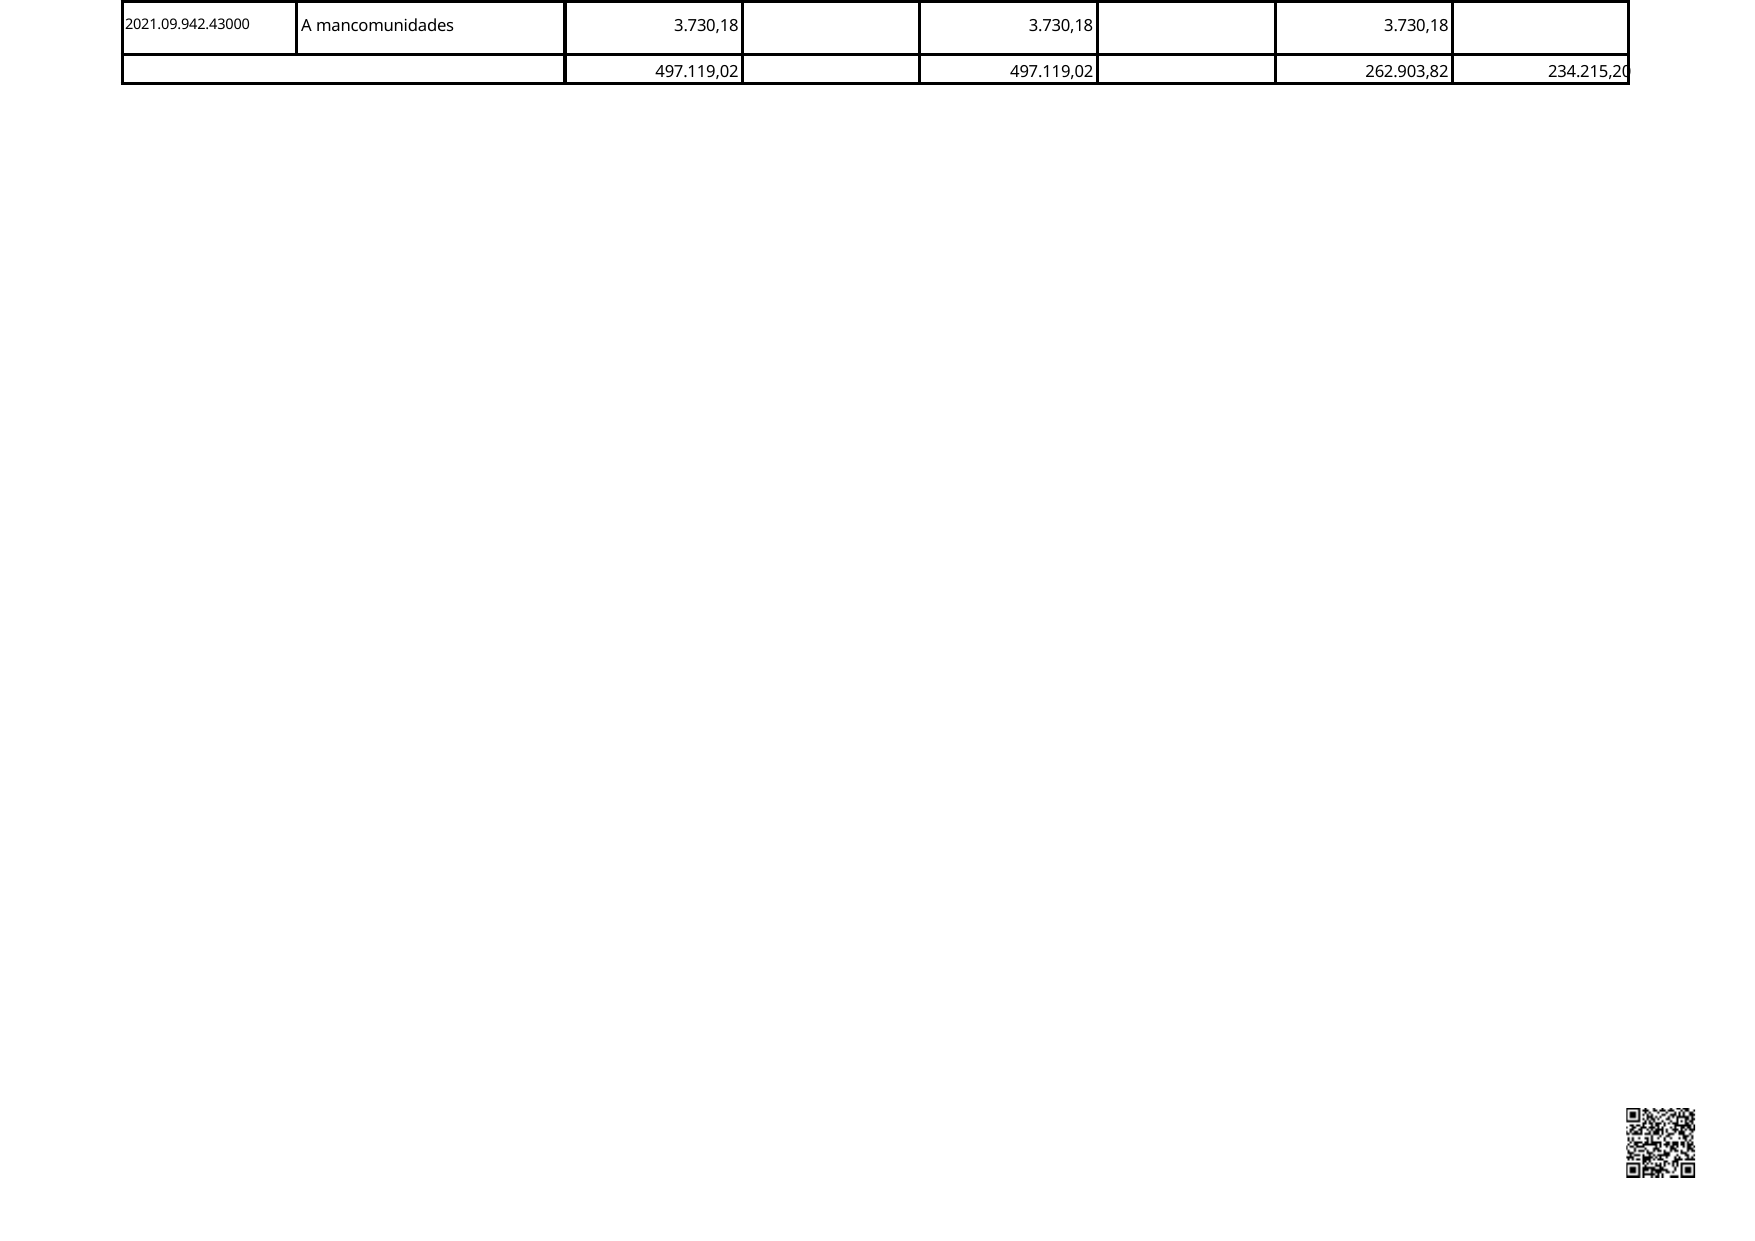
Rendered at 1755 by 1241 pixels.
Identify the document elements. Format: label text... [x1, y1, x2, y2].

table_cell 3.730,18 [567, 3, 741, 53]
table_cell 262.903,82 [1277, 56, 1451, 82]
table_cell 234.215,20 [1454, 56, 1627, 82]
table_cell [744, 56, 918, 82]
table_cell [124, 56, 563, 82]
table_cell 497.119,02 [567, 56, 741, 82]
table_cell 497.119,02 [921, 56, 1096, 82]
table_cell [1099, 56, 1274, 82]
table_cell [1099, 3, 1274, 53]
table_cell [1454, 3, 1627, 53]
table_cell 3.730,18 [921, 3, 1096, 53]
table_cell A mancomunidades [298, 3, 563, 53]
table_cell [744, 3, 918, 53]
table_cell 2021.09.942.43000 [124, 3, 295, 53]
table_cell 3.730,18 [1277, 3, 1451, 53]
